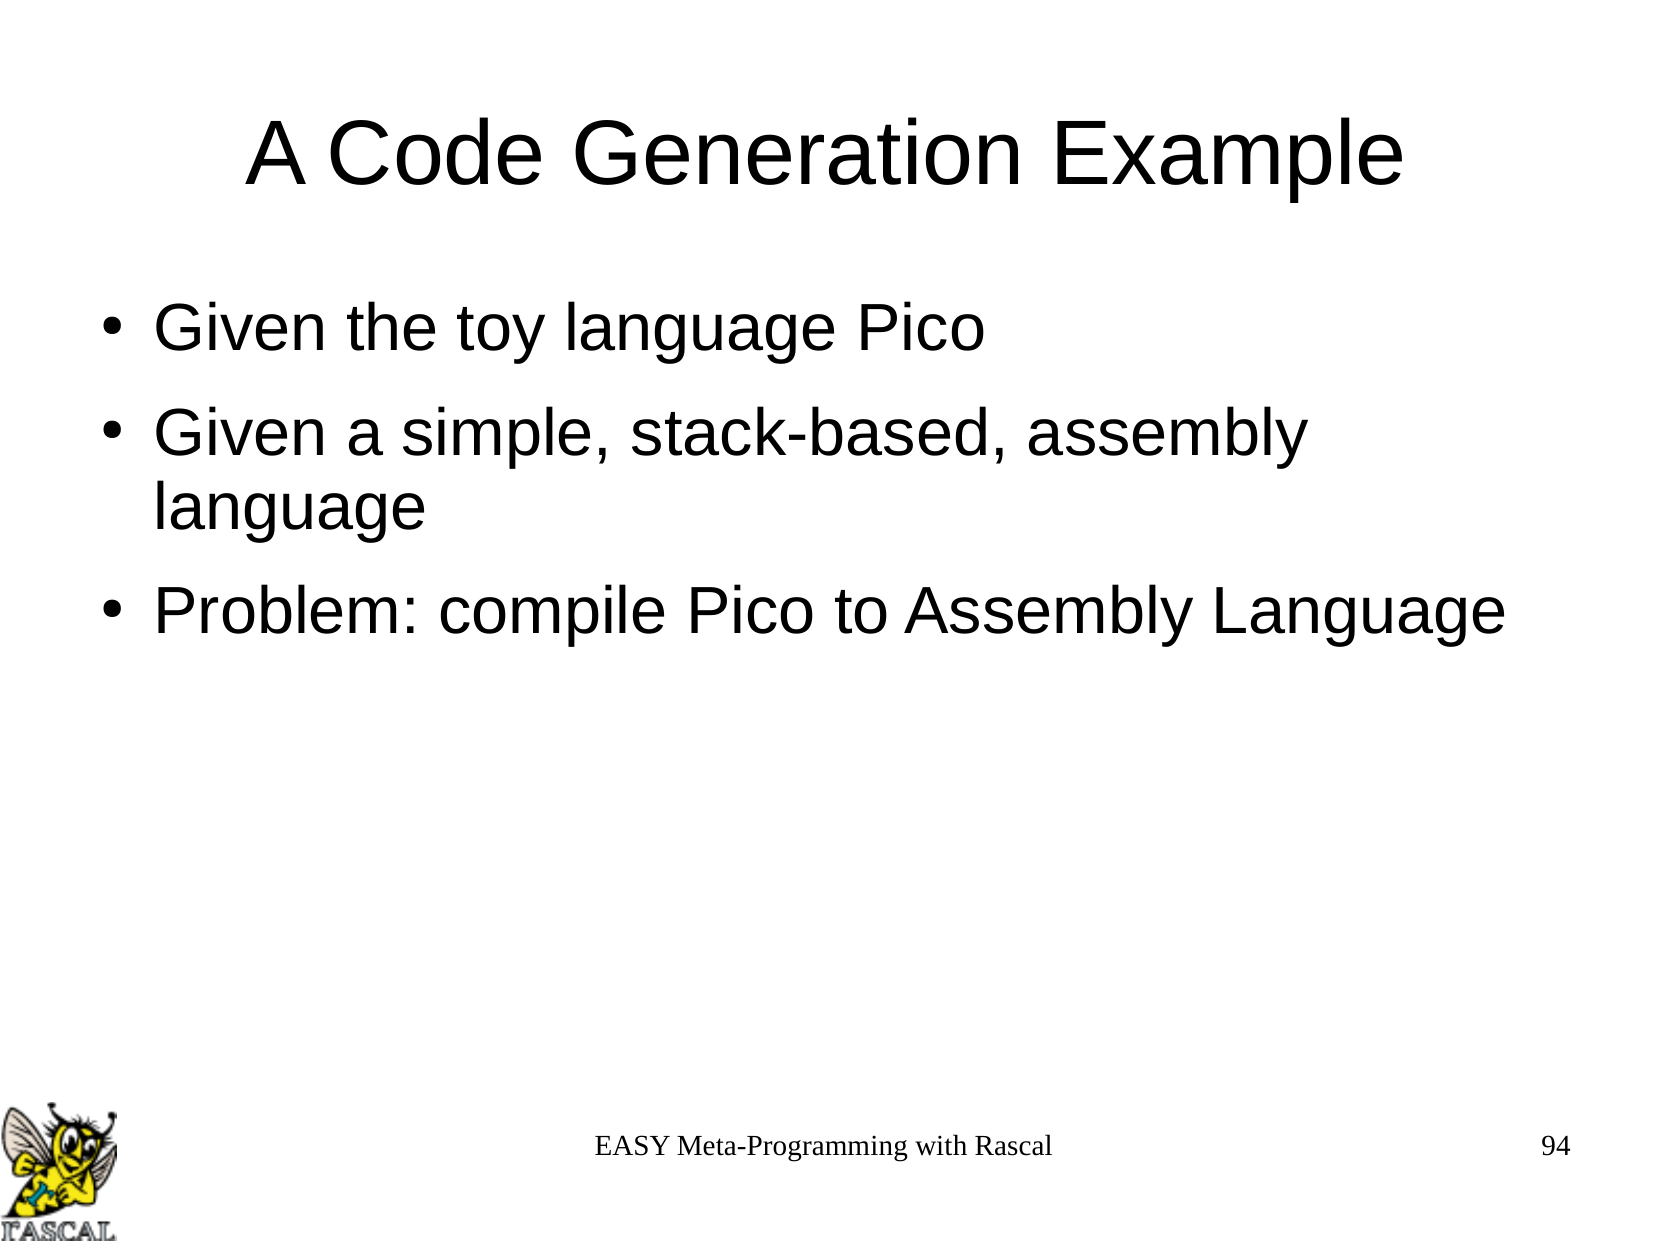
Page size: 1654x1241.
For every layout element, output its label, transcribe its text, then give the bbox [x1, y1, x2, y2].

list Given the toy language Pico Given a simple, stack-based, assembly language Problem: compile Pico to Assembly Language [82, 290, 1571, 1109]
picture [0, 1102, 117, 1241]
title A Code Generation Example [82, 49, 1571, 257]
